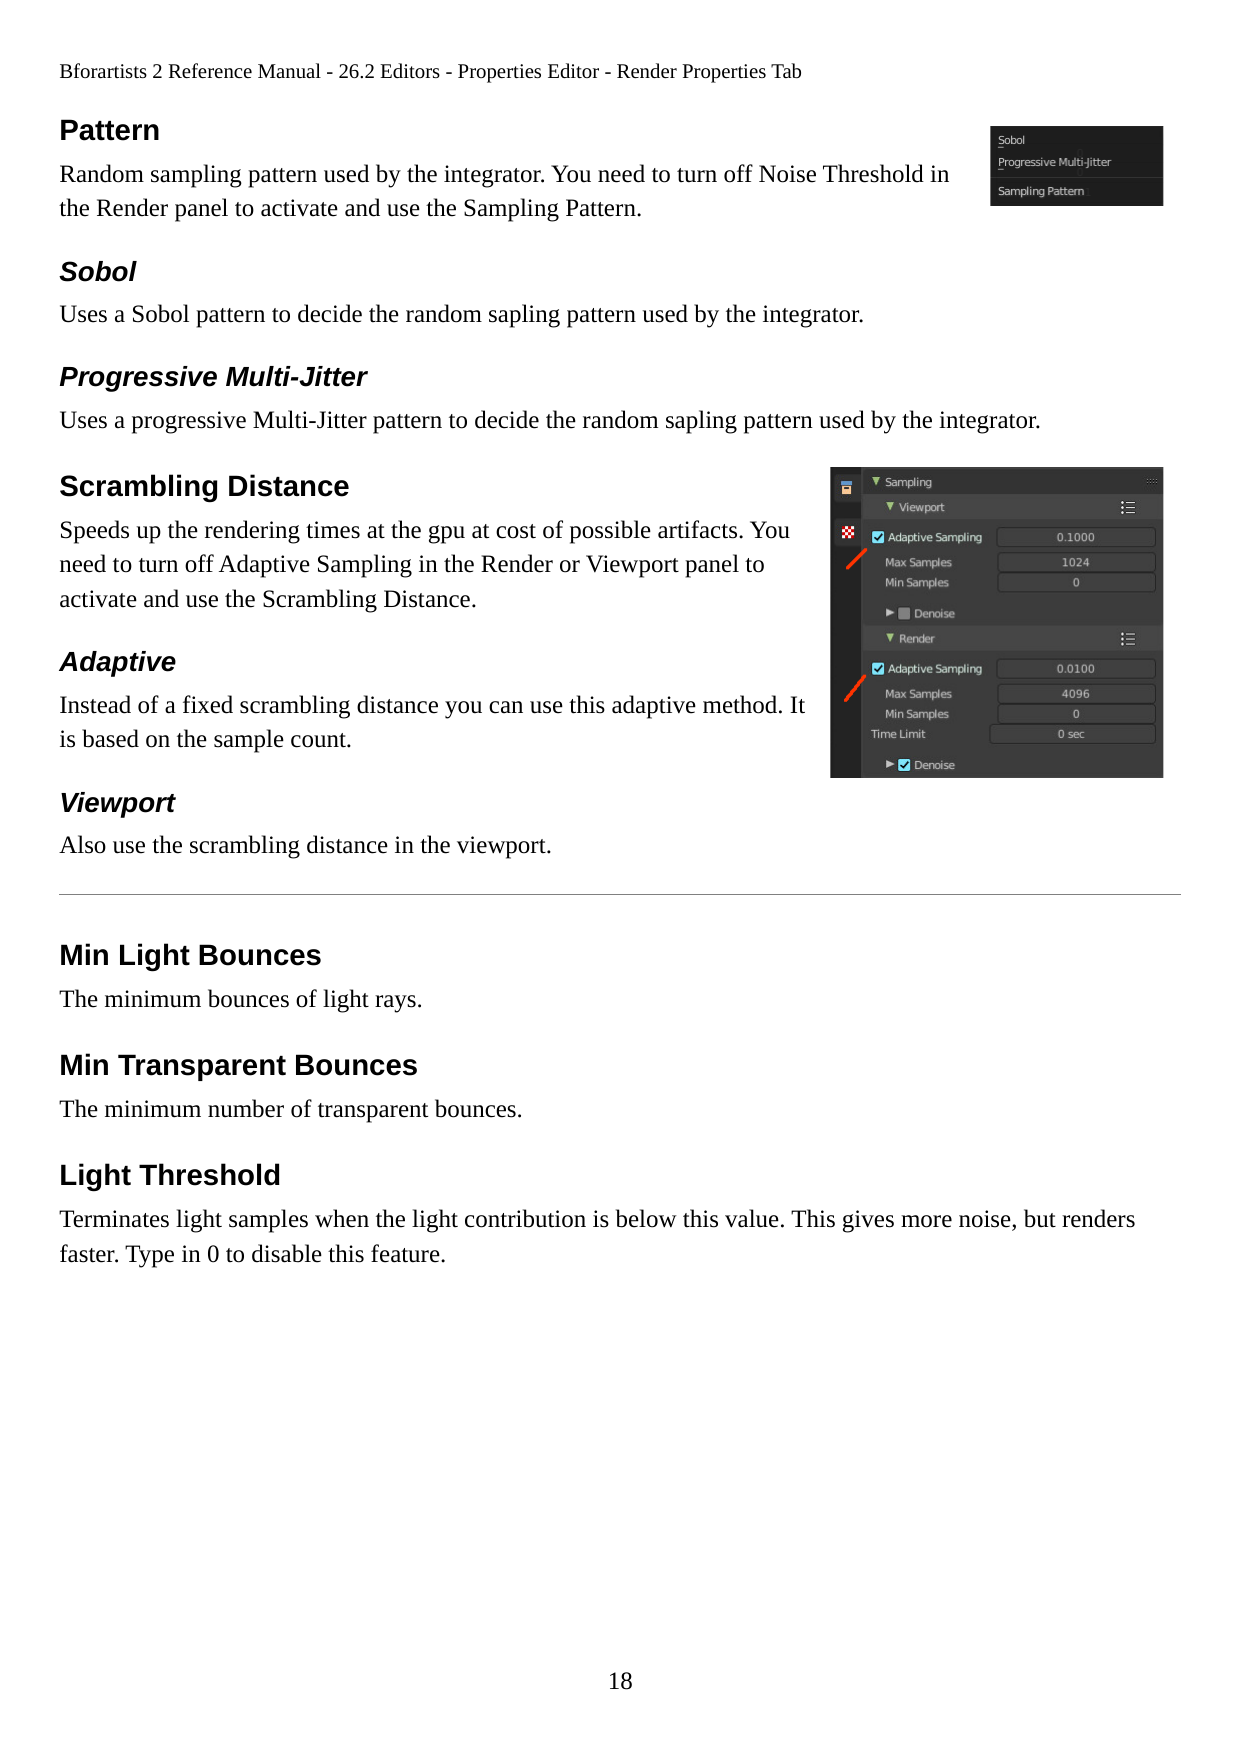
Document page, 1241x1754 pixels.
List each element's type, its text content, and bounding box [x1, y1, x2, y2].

picture [990, 126, 1164, 206]
text Uses a progressive Multi-Jitter pattern to decide the random sapling pattern used by the integrator. [59, 405, 1181, 434]
subtitle Progressive Multi-Jitter [59, 361, 1181, 393]
subtitle Viewport [59, 786, 1181, 818]
subtitle [1164, 646, 1181, 677]
subtitle Scrambling Distance [59, 469, 830, 503]
text Instead of a fixed scrambling distance you can use this adaptive method. It is based on the sample count. [59, 690, 830, 753]
subtitle Adaptive [59, 646, 830, 677]
text The minimum bounces of light rays. [59, 984, 1181, 1013]
picture [830, 467, 1164, 778]
text The minimum number of transparent bounces. [59, 1094, 1181, 1123]
subtitle [1164, 469, 1181, 503]
text Random sampling pattern used by the integrator. You need to turn off Noise Threshold in the Render panel to activate and use the Sampling Pattern. [59, 159, 1181, 222]
subtitle Light Threshold [59, 1158, 1181, 1192]
text Terminates light samples when the light contribution is below this value. This gives more noise, but renders faster. Type in 0 to disable this feature. [59, 1204, 1181, 1267]
subtitle Min Light Bounces [59, 938, 1181, 972]
subtitle Pattern [59, 113, 1181, 146]
text Uses a Sobol pattern to decide the random sapling pattern used by the integrator. [59, 299, 1181, 328]
text Speeds up the rendering times at the gpu at cost of possible artifacts. You need to turn off Adaptive Sampling in the Render or Viewport panel to activate and use the Scrambling Distance. [59, 515, 830, 613]
text Also use the scrambling distance in the viewport. [59, 830, 1181, 859]
subtitle Sobol [59, 255, 1181, 287]
subtitle Min Transparent Bounces [59, 1048, 1181, 1082]
